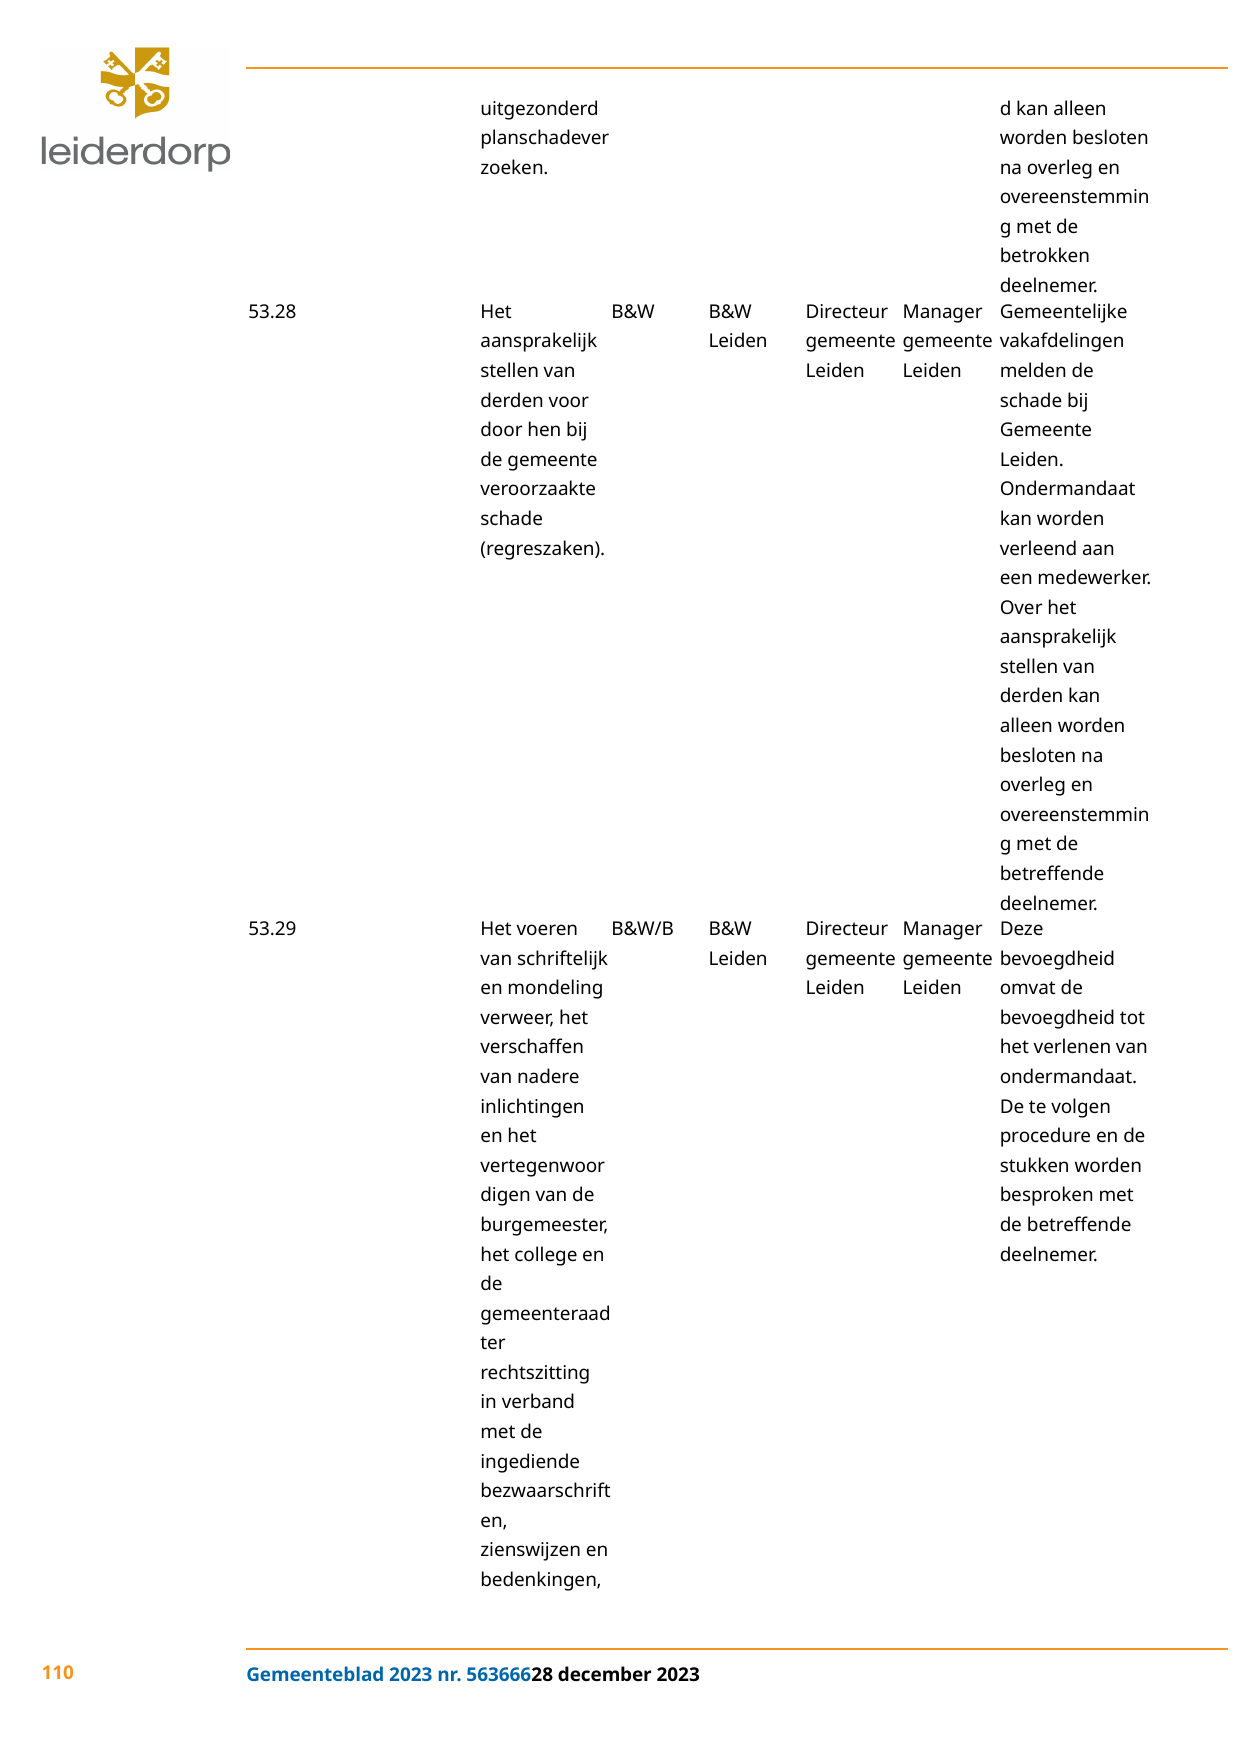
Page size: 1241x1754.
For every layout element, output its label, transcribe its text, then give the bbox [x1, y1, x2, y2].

picture [41, 47, 231, 172]
table_cell 53.29 [248, 915, 345, 1592]
table_cell B&W Leiden [708, 298, 805, 915]
table_cell [708, 95, 805, 298]
table_cell [903, 95, 999, 298]
table_cell uitgezonderd planschadeverzoeken. [480, 95, 611, 298]
table_cell [805, 95, 902, 298]
table_cell B&W [611, 298, 708, 915]
table_cell [345, 915, 480, 1592]
table_cell Het aansprakelijk stellen van derden voor door hen bij de gemeente veroorzaakte schade (regreszaken). [480, 298, 611, 915]
table_cell Deze bevoegdheid omvat de bevoegdheid tot het verlenen van ondermandaat. De te volgen procedure en de stukken worden besproken met de betreffende deelnemer. [1000, 915, 1152, 1592]
table_cell Gemeentelijke vakafdelingen melden de schade bij Gemeente Leiden. Ondermandaat kan worden verleend aan een medewerker. Over het aansprakelijk stellen van derden kan alleen worden besloten na overleg en overeenstemming met de betreffende deelnemer. [1000, 298, 1152, 915]
table_cell 53.28 [248, 298, 345, 915]
table_cell Manager gemeente Leiden [903, 298, 999, 915]
table_cell Directeur gemeente Leiden [805, 298, 902, 915]
table_cell [248, 95, 345, 298]
table_cell [611, 95, 708, 298]
table_cell Manager gemeente Leiden [903, 915, 999, 1592]
table_cell B&W/B [611, 915, 708, 1592]
table_cell [345, 95, 480, 298]
table_cell Directeur gemeente Leiden [805, 915, 902, 1592]
table_cell [345, 298, 480, 915]
table_cell d kan alleen worden besloten na overleg en overeenstemming met de betrokken deelnemer. [1000, 95, 1152, 298]
table_cell B&W Leiden [708, 915, 805, 1592]
table_cell Het voeren van schriftelijk en mondeling verweer, het verschaffen van nadere inlichtingen en het vertegenwoordigen van de burgemeester, het college en de gemeenteraad ter rechtszitting in verband met de ingediende bezwaarschriften, zienswijzen en bedenkingen, [480, 915, 611, 1592]
